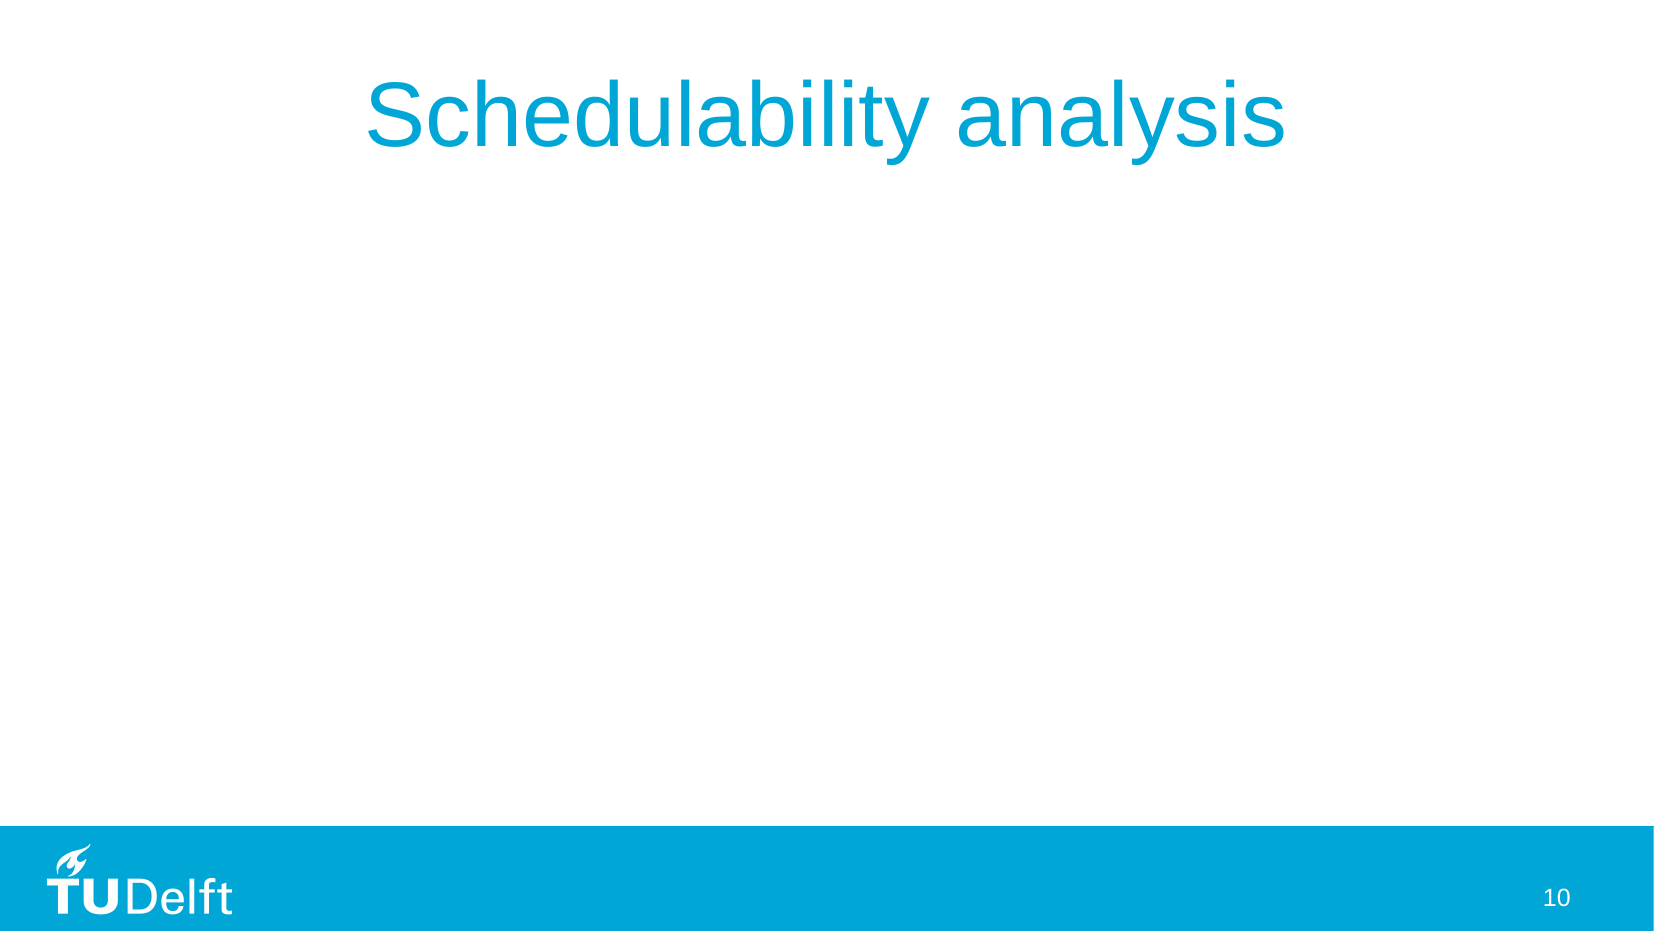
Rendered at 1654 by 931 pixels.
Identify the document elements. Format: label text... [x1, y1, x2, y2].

picture [162, 889, 183, 914]
picture [190, 879, 194, 913]
picture [57, 848, 86, 875]
picture [218, 884, 231, 914]
picture [128, 879, 156, 913]
picture [200, 879, 215, 913]
picture [84, 879, 117, 914]
picture [47, 879, 78, 913]
title Schedulability analysis [82, 37, 1571, 193]
